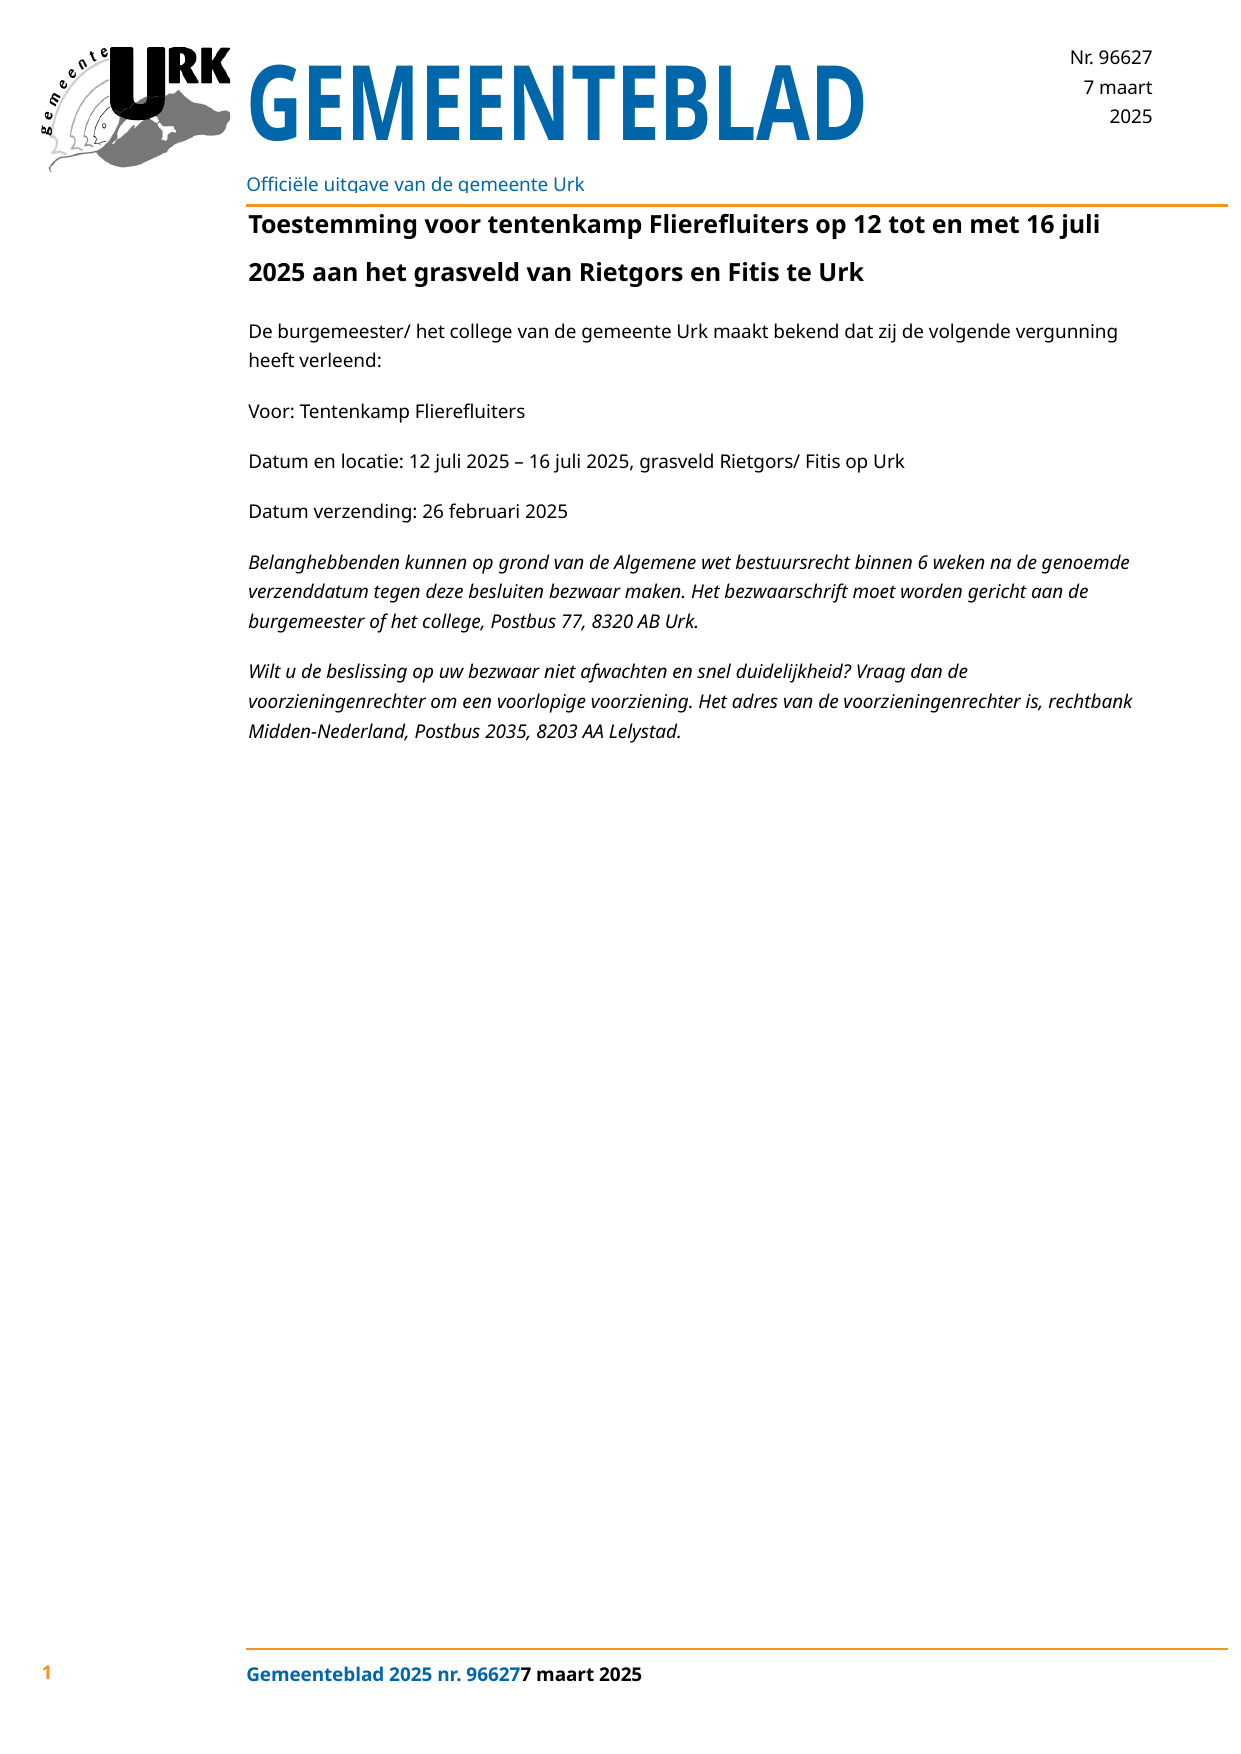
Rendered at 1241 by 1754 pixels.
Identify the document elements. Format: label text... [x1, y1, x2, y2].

text Voor: Tentenkamp Flierefluiters [248, 398, 1152, 424]
text Datum en locatie: 12 juli 2025 – 16 juli 2025, grasveld Rietgors/ Fitis op Urk [248, 448, 1152, 474]
text Datum verzending: 26 februari 2025 [248, 499, 1152, 524]
text Belanghebbenden kunnen op grond van de Algemene wet bestuursrecht binnen 6 weken na de genoemde verzenddatum tegen deze besluiten bezwaar maken. Het bezwaarschrift moet worden gericht aan de burgemeester of het college, Postbus 77, 8320 AB Urk. [248, 549, 1152, 634]
text Wilt u de beslissing op uw bezwaar niet afwachten en snel duidelijkheid? Vraag dan de voorzieningenrechter om een voorlopige voorziening. Het adres van de voorzieningenrechter is, rechtbank Midden-Nederland, Postbus 2035, 8203 AA Lelystad. [248, 659, 1152, 744]
text Toestemming voor tentenkamp Flierefluiters op 12 tot en met 16 juli 2025 aan het grasveld van Rietgors en Fitis te Urk [248, 207, 1152, 288]
picture [41, 47, 231, 172]
text De burgemeester/ het college van de gemeente Urk maakt bekend dat zij de volgende vergunning heeft verleend: [248, 318, 1152, 373]
